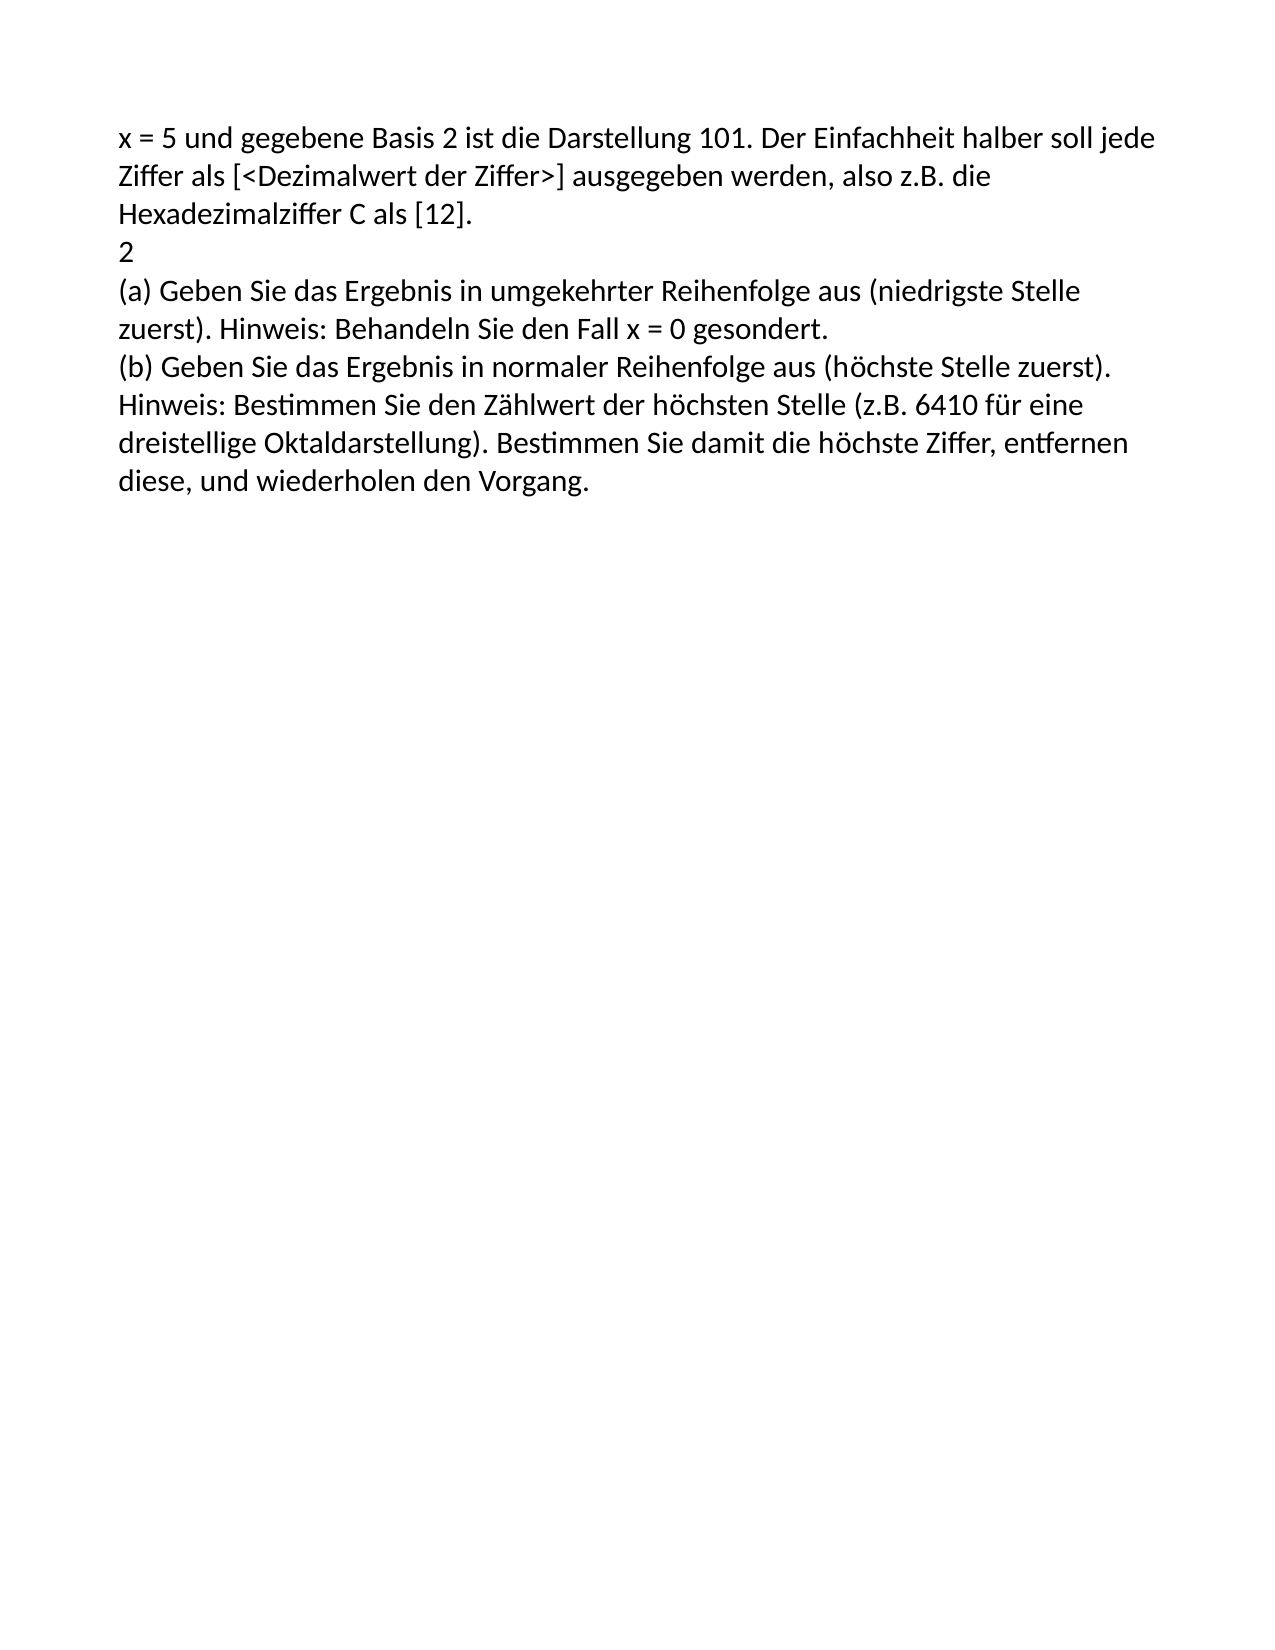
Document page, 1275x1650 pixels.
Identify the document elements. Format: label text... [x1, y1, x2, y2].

text 2 [118, 232, 1157, 271]
text (b) Geben Sie das Ergebnis in normaler Reihenfolge aus (höchste Stelle zuerst). [118, 347, 1157, 385]
text (a) Geben Sie das Ergebnis in umgekehrter Reihenfolge aus (niedrigste Stelle zuerst). Hinweis: Behandeln Sie den Fall x = 0 gesondert. [118, 271, 1157, 347]
text Hinweis: Bestimmen Sie den Zählwert der höchsten Stelle (z.B. 6410 für eine dreistellige Oktaldarstellung). Bestimmen Sie damit die höchste Ziffer, entfernen diese, und wiederholen den Vorgang. [118, 385, 1157, 499]
text x = 5 und gegebene Basis 2 ist die Darstellung 101. Der Einfachheit halber soll jede Ziffer als [<Dezimalwert der Ziffer>] ausgegeben werden, also z.B. die Hexadezimalziffer C als [12]. [118, 118, 1157, 232]
